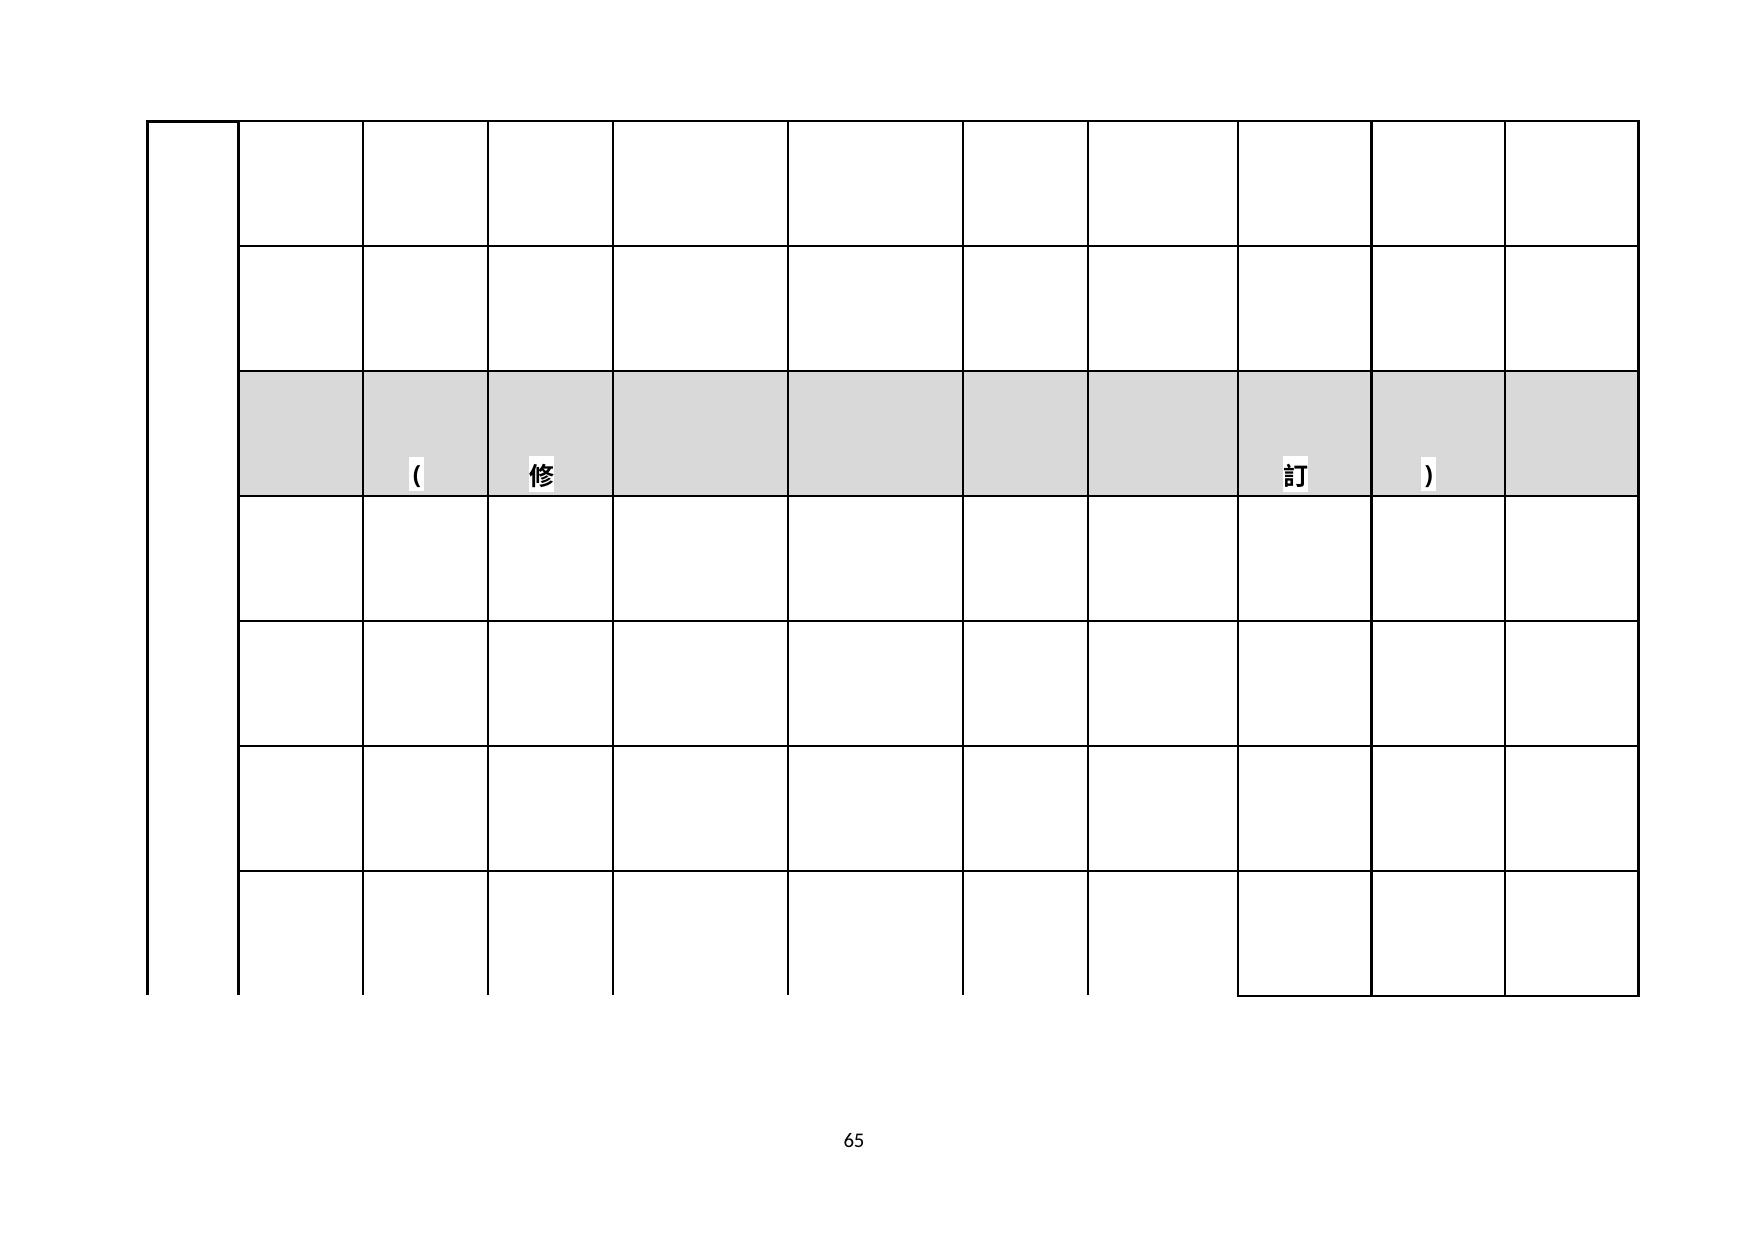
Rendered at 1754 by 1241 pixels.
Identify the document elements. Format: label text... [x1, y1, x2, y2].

table_cell [240, 372, 362, 495]
table_cell [964, 247, 1087, 370]
table_cell 修 [489, 372, 612, 495]
table_cell [789, 622, 962, 745]
table_header [149, 123, 237, 995]
table_cell [489, 622, 612, 745]
table_cell [364, 247, 487, 370]
table_cell [364, 122, 487, 245]
table_cell [1373, 747, 1504, 870]
table_cell [614, 747, 787, 870]
table_cell [240, 872, 362, 995]
table_cell [789, 372, 962, 495]
table_cell [1506, 872, 1637, 995]
table_cell [1373, 872, 1504, 995]
table_cell [964, 622, 1087, 745]
table_cell [364, 747, 487, 870]
table_cell [1373, 622, 1504, 745]
table_cell [364, 872, 487, 995]
table_cell [964, 747, 1087, 870]
table_cell [1089, 747, 1237, 870]
table_cell [1239, 872, 1370, 995]
table_cell [964, 122, 1087, 245]
table_cell [1089, 622, 1237, 745]
table_cell [1506, 622, 1637, 745]
table_cell [1506, 247, 1637, 370]
table_cell [489, 122, 612, 245]
table_cell [1506, 497, 1637, 620]
table_cell [789, 122, 962, 245]
table_cell [614, 247, 787, 370]
table_cell [614, 872, 787, 995]
table_cell [964, 497, 1087, 620]
table_cell [1373, 122, 1504, 245]
table_cell [1089, 872, 1237, 995]
table_cell ( [364, 372, 487, 495]
table_cell [789, 247, 962, 370]
table_cell [489, 247, 612, 370]
table_cell [789, 497, 962, 620]
table_cell [614, 622, 787, 745]
table_cell [364, 497, 487, 620]
table_cell [489, 747, 612, 870]
table_cell [789, 872, 962, 995]
table_cell [789, 747, 962, 870]
table_cell 訂 [1239, 372, 1370, 495]
table_cell [1089, 122, 1237, 245]
table_cell ) [1373, 372, 1504, 495]
table_cell [1089, 372, 1237, 495]
table_cell [1239, 497, 1370, 620]
table_cell [614, 497, 787, 620]
table_cell [1089, 497, 1237, 620]
table_cell [1239, 747, 1370, 870]
table_cell [1373, 247, 1504, 370]
table_cell [240, 497, 362, 620]
table_cell [614, 372, 787, 495]
table_cell [1506, 372, 1637, 495]
table_cell [1239, 122, 1370, 245]
table_cell [1373, 497, 1504, 620]
table_cell [614, 122, 787, 245]
table_cell [240, 247, 362, 370]
table_cell [240, 122, 362, 245]
table_cell [364, 622, 487, 745]
table_cell [964, 872, 1087, 995]
table_cell [240, 622, 362, 745]
table_cell [1089, 247, 1237, 370]
table_cell [489, 497, 612, 620]
table_cell [1239, 247, 1370, 370]
table_cell [1506, 747, 1637, 870]
table_cell [489, 872, 612, 995]
table_cell [240, 747, 362, 870]
table_cell [964, 372, 1087, 495]
table_cell [1239, 622, 1370, 745]
table_cell [1506, 122, 1637, 245]
